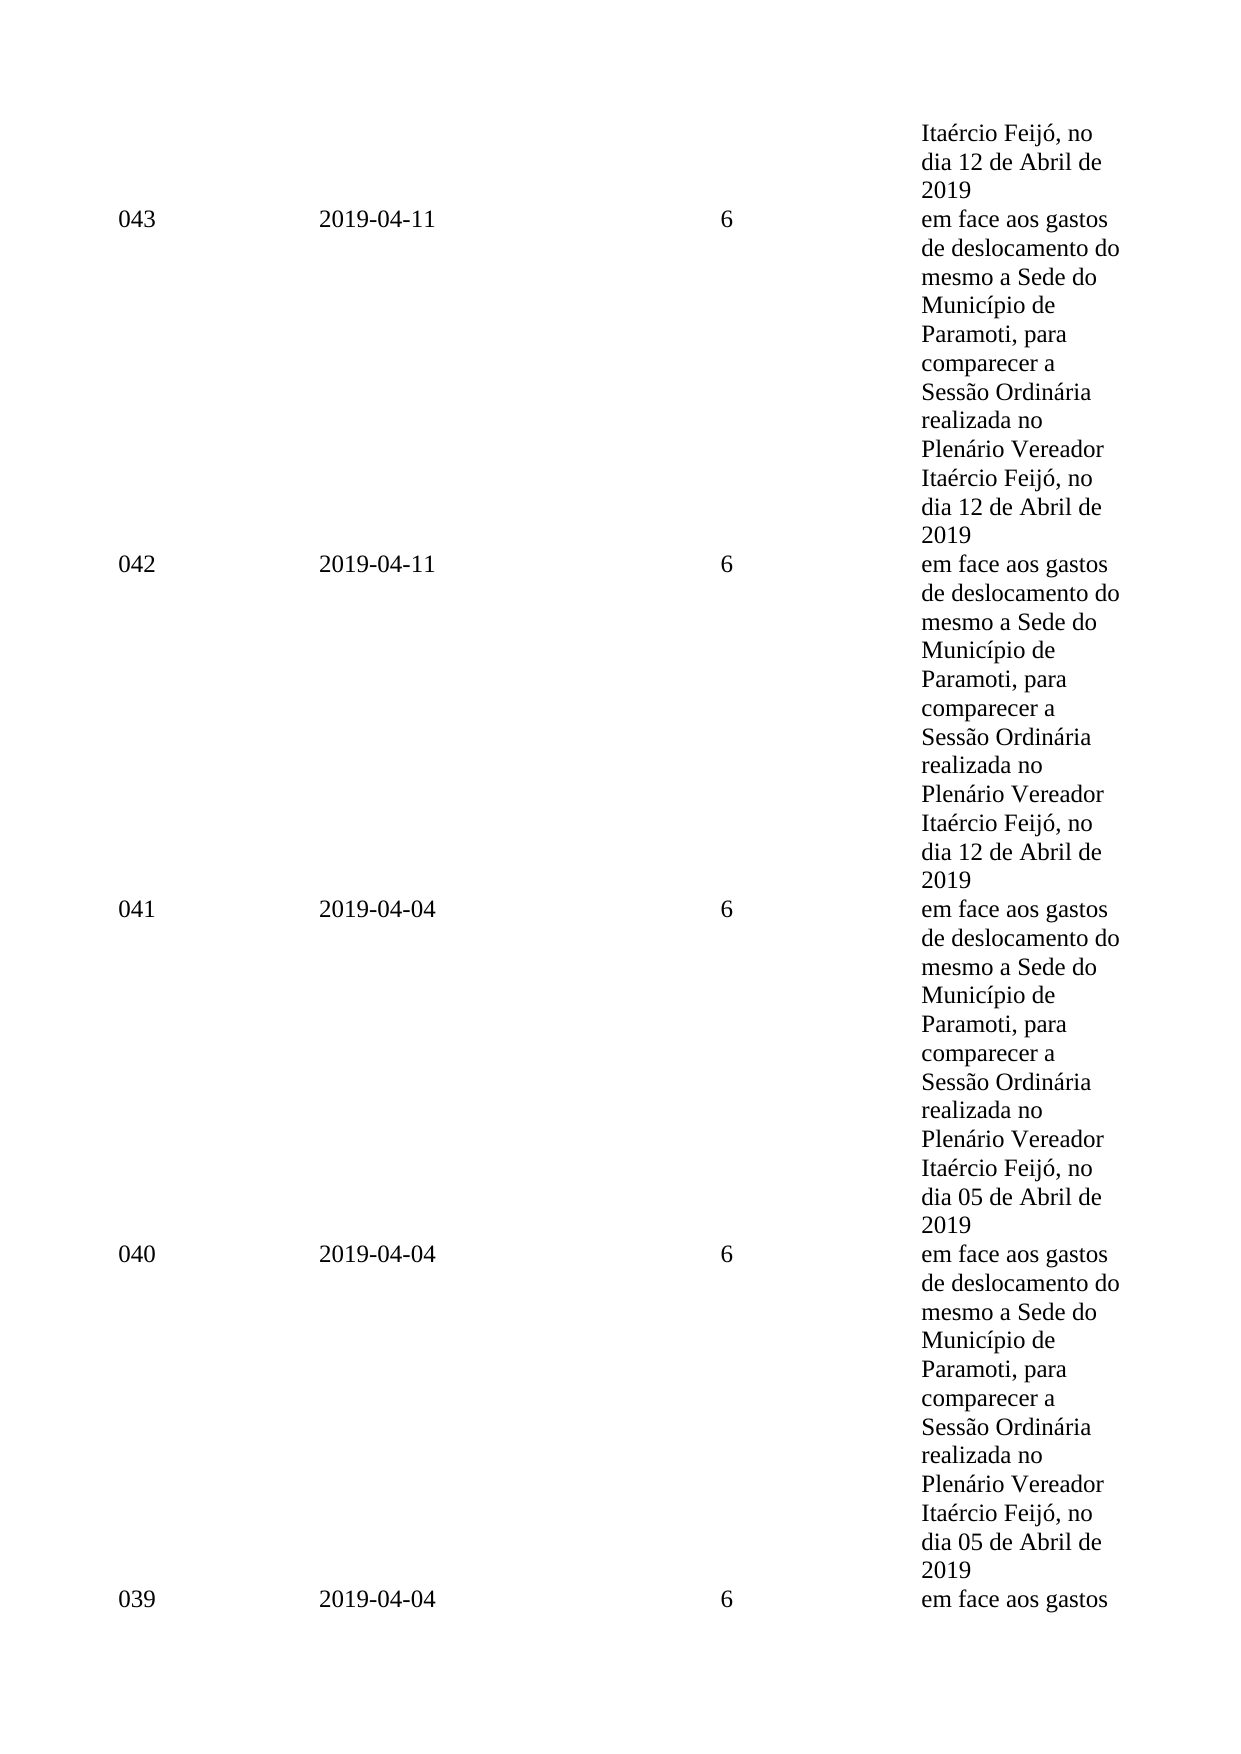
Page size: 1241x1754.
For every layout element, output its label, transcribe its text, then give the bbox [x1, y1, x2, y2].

table_cell [720, 118, 921, 204]
table_cell 2019-04-11 [319, 549, 519, 894]
table_cell em face aos gastos de deslocamento do mesmo a Sede do Município de Paramoti, para comparecer a Sessão Ordinária realizada no Plenário Vereador Itaércio Feijó, no dia 05 de Abril de 2019 [921, 894, 1122, 1239]
table_cell 6 [720, 1239, 921, 1584]
table_cell [520, 204, 720, 549]
table_cell 2019-04-04 [319, 894, 519, 1239]
table_cell em face aos gastos de deslocamento do mesmo a Sede do Município de Paramoti, para comparecer a Sessão Ordinária realizada no Plenário Vereador Itaércio Feijó, no dia 12 de Abril de 2019 [921, 549, 1122, 894]
table_cell 041 [118, 894, 319, 1239]
table_cell [319, 118, 519, 204]
table_cell 039 [118, 1584, 319, 1613]
table_cell 042 [118, 549, 319, 894]
table_cell [520, 1239, 720, 1584]
table_cell em face aos gastos de deslocamento do mesmo a Sede do Município de Paramoti, para comparecer a Sessão Ordinária realizada no Plenário Vereador Itaércio Feijó, no dia 12 de Abril de 2019 [921, 204, 1122, 549]
table_cell [118, 118, 319, 204]
table_cell 040 [118, 1239, 319, 1584]
table_cell 6 [720, 1584, 921, 1613]
table_cell [520, 894, 720, 1239]
table_cell 6 [720, 894, 921, 1239]
table_cell [520, 118, 720, 204]
table_cell Itaércio Feijó, no dia 12 de Abril de 2019 [921, 118, 1122, 204]
table_cell 2019-04-04 [319, 1239, 519, 1584]
table_cell [520, 1584, 720, 1613]
table_cell 6 [720, 204, 921, 549]
table_cell 2019-04-04 [319, 1584, 519, 1613]
table_cell 2019-04-11 [319, 204, 519, 549]
table_cell em face aos gastos [921, 1584, 1122, 1613]
table_cell em face aos gastos de deslocamento do mesmo a Sede do Município de Paramoti, para comparecer a Sessão Ordinária realizada no Plenário Vereador Itaércio Feijó, no dia 05 de Abril de 2019 [921, 1239, 1122, 1584]
table_cell 043 [118, 204, 319, 549]
table_cell 6 [720, 549, 921, 894]
table_cell [520, 549, 720, 894]
